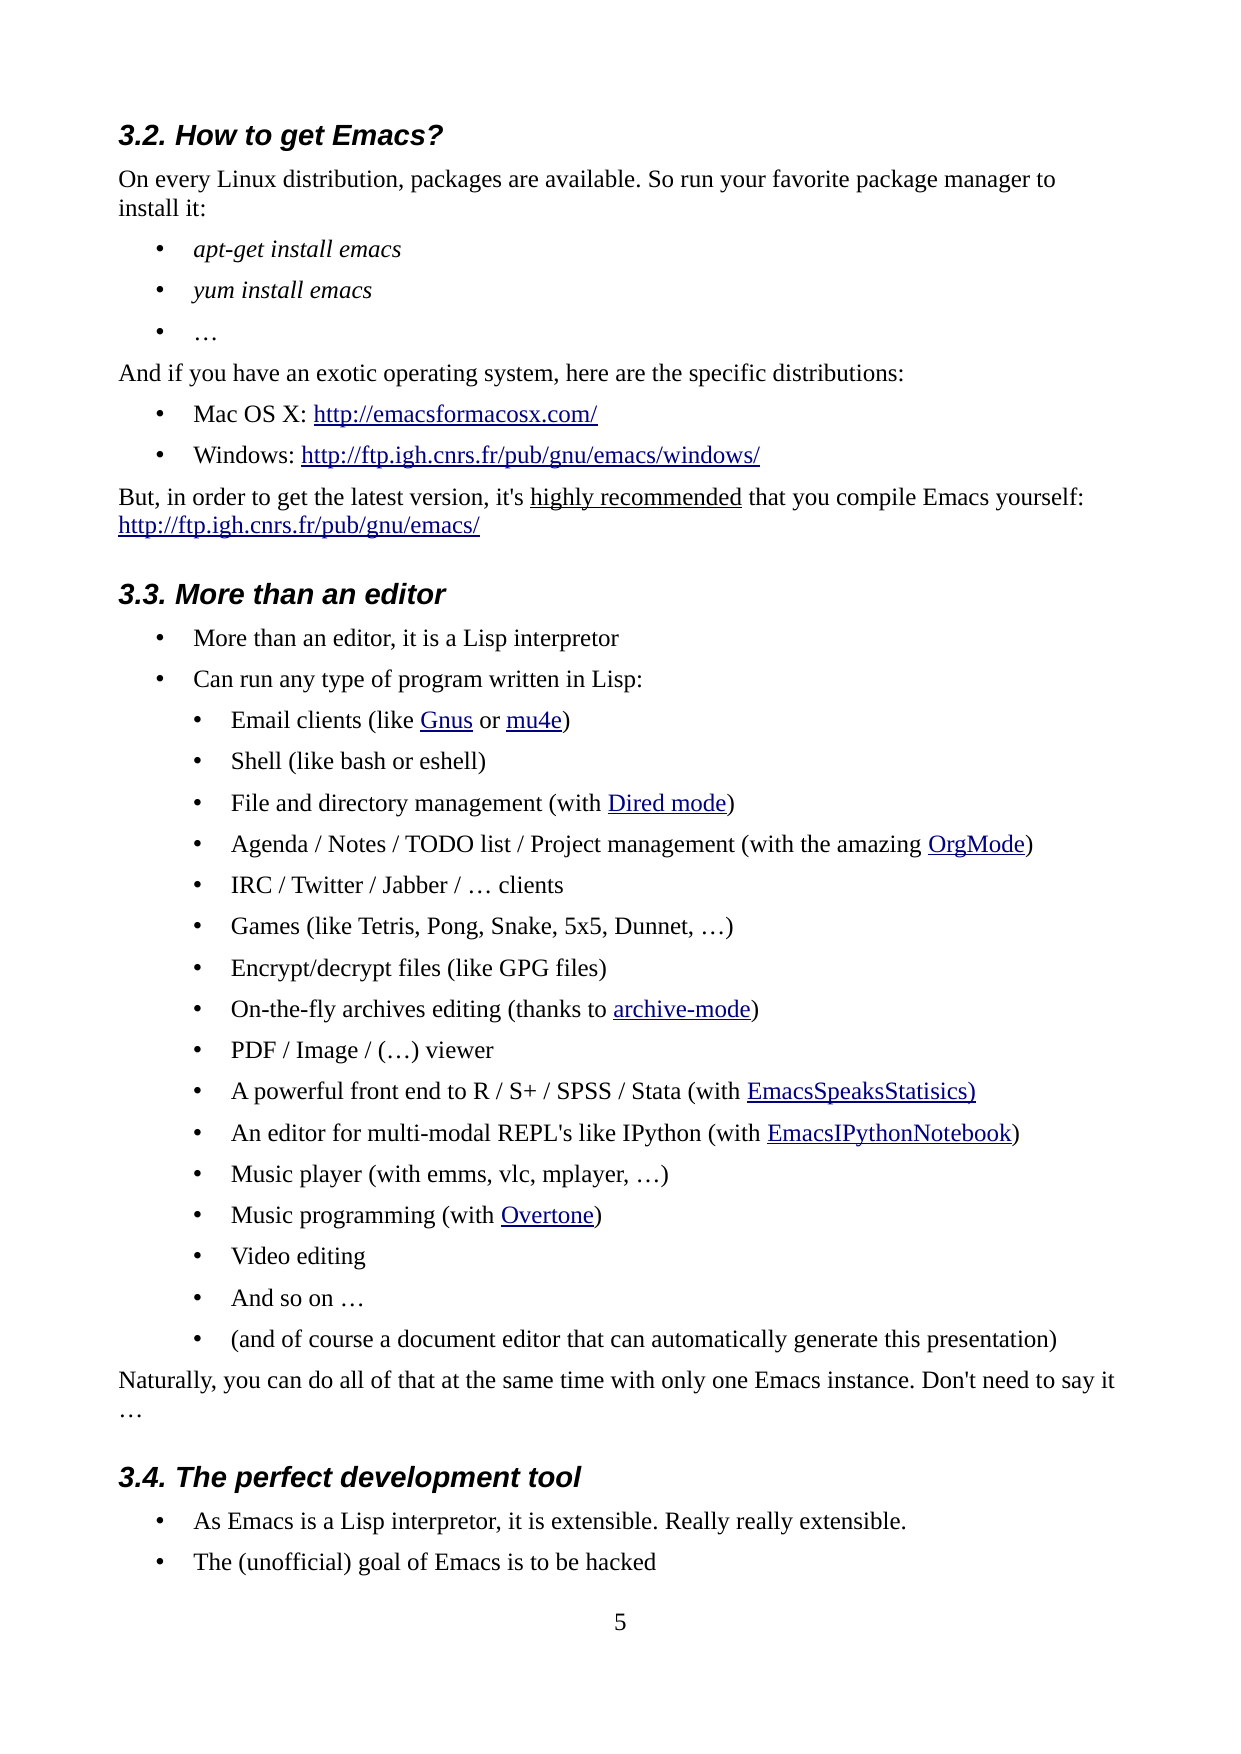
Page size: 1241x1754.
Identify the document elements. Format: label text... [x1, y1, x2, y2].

text On every Linux distribution, packages are available. So run your favorite package manager to install it: [118, 164, 1122, 222]
list Games (like Tetris, Pong, Snake, 5x5, Dunnet, …) [193, 911, 1122, 940]
list File and directory management (with Dired mode) [193, 788, 1122, 816]
list An editor for multi-modal REPL's like IPython (with EmacsIPythonNotebook) [193, 1118, 1122, 1146]
list Email clients (like Gnus or mu4e) [193, 705, 1122, 734]
list As Emacs is a Lisp interpretor, it is extensible. Really really extensible. [156, 1506, 1122, 1535]
list apt-get install emacs [156, 234, 1122, 263]
text But, in order to get the latest version, it's highly recommended that you compile Emacs yourself: http://ftp.igh.cnrs.fr/pub/gnu/emacs/ [118, 482, 1122, 539]
list Music programming (with Overtone) [193, 1200, 1122, 1229]
list … [156, 317, 1122, 345]
list The (unofficial) goal of Emacs is to be hacked [156, 1547, 1122, 1576]
list Can run any type of program written in Lisp: [156, 664, 1122, 693]
list Shell (like bash or eshell) [193, 746, 1122, 775]
list More than an editor, it is a Lisp interpretor [156, 623, 1122, 651]
list Video editing [193, 1241, 1122, 1270]
list Music player (with emms, vlc, mplayer, …) [193, 1159, 1122, 1188]
list IRC / Twitter / Jabber / … clients [193, 870, 1122, 899]
list Windows: http://ftp.igh.cnrs.fr/pub/gnu/emacs/windows/ [156, 440, 1122, 469]
subtitle How to get Emacs? [118, 118, 1122, 152]
list Agenda / Notes / TODO list / Project management (with the amazing OrgMode) [193, 829, 1122, 858]
list PDF / Image / (…) viewer [193, 1035, 1122, 1064]
list A powerful front end to R / S+ / SPSS / Stata (with EmacsSpeaksStatisics) [193, 1076, 1122, 1105]
list And so on … [193, 1283, 1122, 1311]
list Mac OS X: http://emacsformacosx.com/ [156, 399, 1122, 428]
text Naturally, you can do all of that at the same time with only one Emacs instance. Don't need to say it … [118, 1365, 1122, 1423]
text And if you have an exotic operating system, here are the specific distributions: [118, 358, 1122, 387]
subtitle The perfect development tool [118, 1460, 1122, 1494]
list On-the-fly archives editing (thanks to archive-mode) [193, 994, 1122, 1023]
list Encrypt/decrypt files (like GPG files) [193, 953, 1122, 981]
list (and of course a document editor that can automatically generate this presentation) [193, 1324, 1122, 1353]
list yum install emacs [156, 275, 1122, 304]
subtitle More than an editor [118, 577, 1122, 610]
